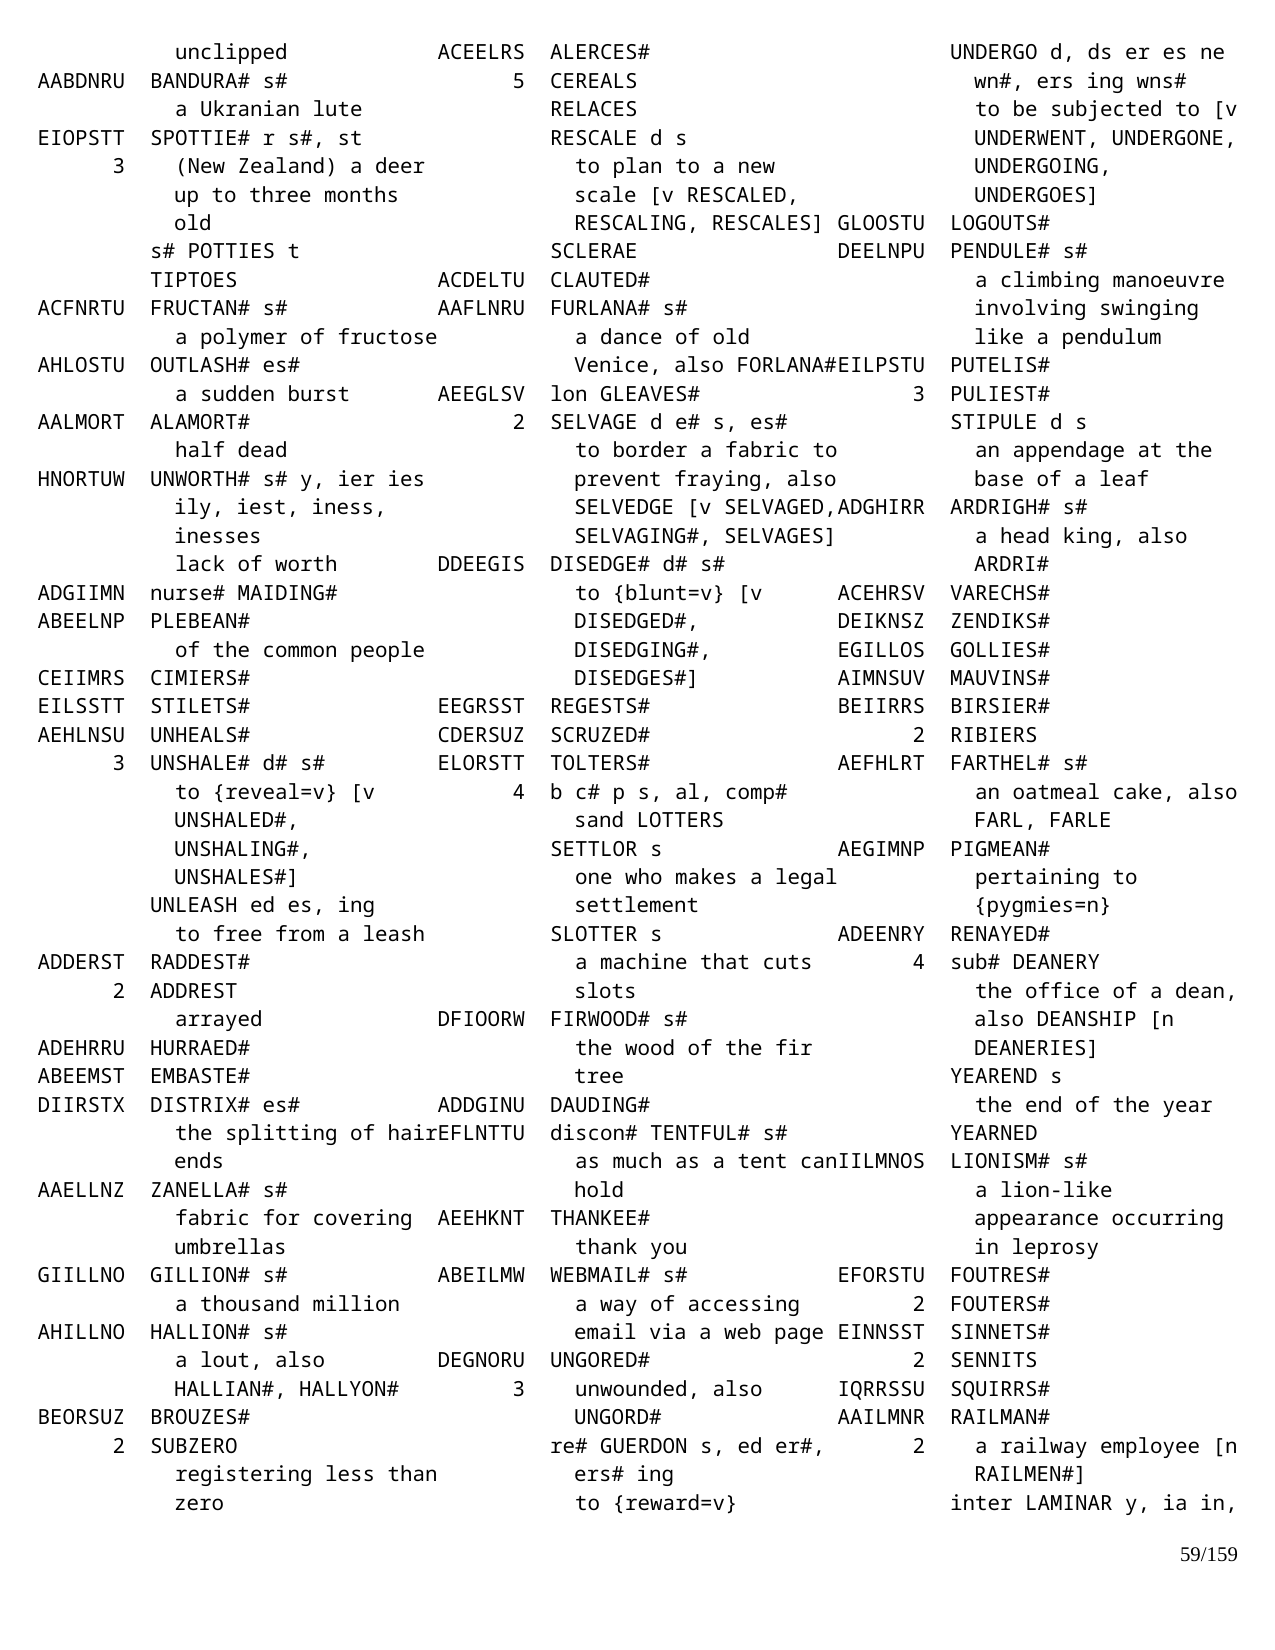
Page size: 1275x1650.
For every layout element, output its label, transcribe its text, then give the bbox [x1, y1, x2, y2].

text GIILLNO GILLION# s# [37, 1260, 437, 1289]
text ADEHRRU HURRAED# [37, 1033, 437, 1061]
text ADDGINU DAUDING# [437, 1090, 837, 1118]
text DFIOORW FIRWOOD# s# [437, 1004, 837, 1033]
text a climbing manoeuvre involving swinging like a pendulum [837, 265, 1237, 350]
text EGILLOS GOLLIES# [837, 635, 1237, 663]
text a lout, also HALLIAN#, HALLYON# [37, 1346, 437, 1402]
text AABDNRU BANDURA# s# [37, 66, 437, 94]
text UNLEASH ed es, ing [37, 891, 437, 919]
text to be subjected to [v UNDERWENT, UNDERGONE, UNDERGOING, UNDERGOES] [837, 94, 1237, 208]
text 2 SUBZERO [37, 1431, 437, 1459]
text re# GUERDON s, ed er#, ers# ing [437, 1431, 837, 1488]
text 4 b c# p s, al, comp# sand LOTTERS [437, 777, 837, 834]
text lack of worth [37, 549, 437, 578]
text fabric for covering umbrellas [37, 1203, 437, 1260]
text a lion-like appearance occurring in leprosy [837, 1175, 1237, 1260]
text GLOOSTU LOGOUTS# [837, 208, 1237, 237]
text DEGNORU UNGORED# [437, 1346, 837, 1374]
text a head king, also ARDRI# [837, 521, 1237, 578]
text 3 unwounded, also UNGORD# [437, 1374, 837, 1431]
text EIOPSTT SPOTTIE# r s#, st [37, 123, 437, 151]
text to {blunt=v} [v DISEDGED#, DISEDGING#, DISEDGES#] [437, 578, 837, 692]
text ADGIIMN nurse# MAIDING# [37, 578, 437, 606]
text 2 a railway employee [n RAILMEN#] [837, 1431, 1237, 1488]
text AHLOSTU OUTLASH# es# [37, 350, 437, 379]
text the wood of the fir tree [437, 1033, 837, 1090]
text ACFNRTU FRUCTAN# s# [37, 293, 437, 322]
text an appendage at the base of a leaf [837, 436, 1237, 492]
text ABEELNP PLEBEAN# [37, 606, 437, 635]
text EFLNTTU discon# TENTFUL# s# [437, 1118, 837, 1147]
text 3 UNSHALE# d# s# [37, 748, 437, 777]
text thank you [437, 1232, 837, 1260]
text to {reveal=v} [v UNSHALED#, UNSHALING#, UNSHALES#] [37, 777, 437, 891]
text ACDELTU CLAUTED# [437, 265, 837, 293]
text BEORSUZ BROUZES# [37, 1402, 437, 1431]
text ADDERST RADDEST# [37, 947, 437, 976]
text 2 ADDREST [37, 976, 437, 1004]
text 3 (New Zealand) a deer up to three months old [37, 151, 437, 237]
text EILSSTT STILETS# [37, 692, 437, 720]
text AEHLNSU UNHEALS# [37, 720, 437, 748]
text a sudden burst [37, 379, 437, 407]
text YEARNED [837, 1118, 1237, 1147]
text DDEEGIS DISEDGE# d# s# [437, 549, 837, 578]
text DEIKNSZ ZENDIKS# [837, 606, 1237, 635]
text the office of a dean, also DEANSHIP [n DEANERIES] [837, 976, 1237, 1061]
text the splitting of hair ends [37, 1118, 437, 1175]
text to {reward=v} [437, 1488, 837, 1516]
text an oatmeal cake, also FARL, FARLE [837, 777, 1237, 834]
text SLOTTER s [437, 919, 837, 947]
text AHILLNO HALLION# s# [37, 1317, 437, 1346]
text arrayed [37, 1004, 437, 1033]
text AALMORT ALAMORT# [37, 407, 437, 436]
text EILPSTU PUTELIS# [837, 350, 1237, 379]
text ABEEMST EMBASTE# [37, 1061, 437, 1090]
text a thousand million [37, 1289, 437, 1317]
text AEGIMNP PIGMEAN# [837, 834, 1237, 862]
text 2 RIBIERS [837, 720, 1237, 748]
text AEEGLSV lon GLEAVES# [437, 379, 837, 407]
text DIIRSTX DISTRIX# es# [37, 1090, 437, 1118]
text STIPULE d s [837, 407, 1237, 436]
text UNDERGO d, ds er es ne wn#, ers ing wns# [837, 37, 1237, 94]
text the end of the year [837, 1090, 1237, 1118]
text ACEELRS ALERCES# [437, 37, 837, 66]
text DEELNPU PENDULE# s# [837, 237, 1237, 265]
text ELORSTT TOLTERS# [437, 748, 837, 777]
text SETTLOR s [437, 834, 837, 862]
text a way of accessing email via a web page [437, 1289, 837, 1346]
text s# POTTIES t [37, 237, 437, 265]
text RESCALE d s [437, 123, 837, 151]
text EEGRSST REGESTS# [437, 692, 837, 720]
text 2 SENNITS [837, 1346, 1237, 1374]
text ACEHRSV VARECHS# [837, 578, 1237, 606]
text unclipped [37, 37, 437, 66]
text of the common people [37, 635, 437, 663]
text to free from a leash [37, 919, 437, 947]
text one who makes a legal settlement [437, 862, 837, 919]
text a machine that cuts slots [437, 947, 837, 1004]
text IQRRSSU SQUIRRS# [837, 1374, 1237, 1402]
text BEIIRRS BIRSIER# [837, 692, 1237, 720]
text EINNSST SINNETS# [837, 1317, 1237, 1346]
text 4 sub# DEANERY [837, 947, 1237, 976]
text CDERSUZ SCRUZED# [437, 720, 837, 748]
text AIMNSUV MAUVINS# [837, 663, 1237, 692]
text 2 FOUTERS# [837, 1289, 1237, 1317]
text a Ukranian lute [37, 94, 437, 123]
text to plan to a new scale [v RESCALED, RESCALING, RESCALES] [437, 151, 837, 237]
text 5 CEREALS [437, 66, 837, 94]
text pertaining to {pygmies=n} [837, 862, 1237, 919]
text IILMNOS LIONISM# s# [837, 1147, 1237, 1175]
text registering less than zero [37, 1459, 437, 1516]
text to border a fabric to prevent fraying, also SELVEDGE [v SELVAGED, SELVAGING#, SELVAGES] [437, 436, 837, 549]
text AEFHLRT FARTHEL# s# [837, 748, 1237, 777]
text SCLERAE [437, 237, 837, 265]
text inter LAMINAR y, ia in, [837, 1488, 1237, 1516]
text 3 PULIEST# [837, 379, 1237, 407]
text CEIIMRS CIMIERS# [37, 663, 437, 692]
text YEAREND s [837, 1061, 1237, 1090]
text HNORTUW UNWORTH# s# y, ier ies ily, iest, iness, inesses [37, 464, 437, 549]
text ADGHIRR ARDRIGH# s# [837, 492, 1237, 521]
text half dead [37, 436, 437, 464]
text AEEHKNT THANKEE# [437, 1203, 837, 1232]
text EFORSTU FOUTRES# [837, 1260, 1237, 1289]
text as much as a tent can hold [437, 1147, 837, 1203]
text ADEENRY RENAYED# [837, 919, 1237, 947]
text AAFLNRU FURLANA# s# [437, 293, 837, 322]
text ABEILMW WEBMAIL# s# [437, 1260, 837, 1289]
text a polymer of fructose [37, 322, 437, 350]
text RELACES [437, 94, 837, 123]
text 2 SELVAGE d e# s, es# [437, 407, 837, 436]
text AAILMNR RAILMAN# [837, 1402, 1237, 1431]
text a dance of old Venice, also FORLANA# [437, 322, 837, 379]
text TIPTOES [37, 265, 437, 293]
text AAELLNZ ZANELLA# s# [37, 1175, 437, 1203]
